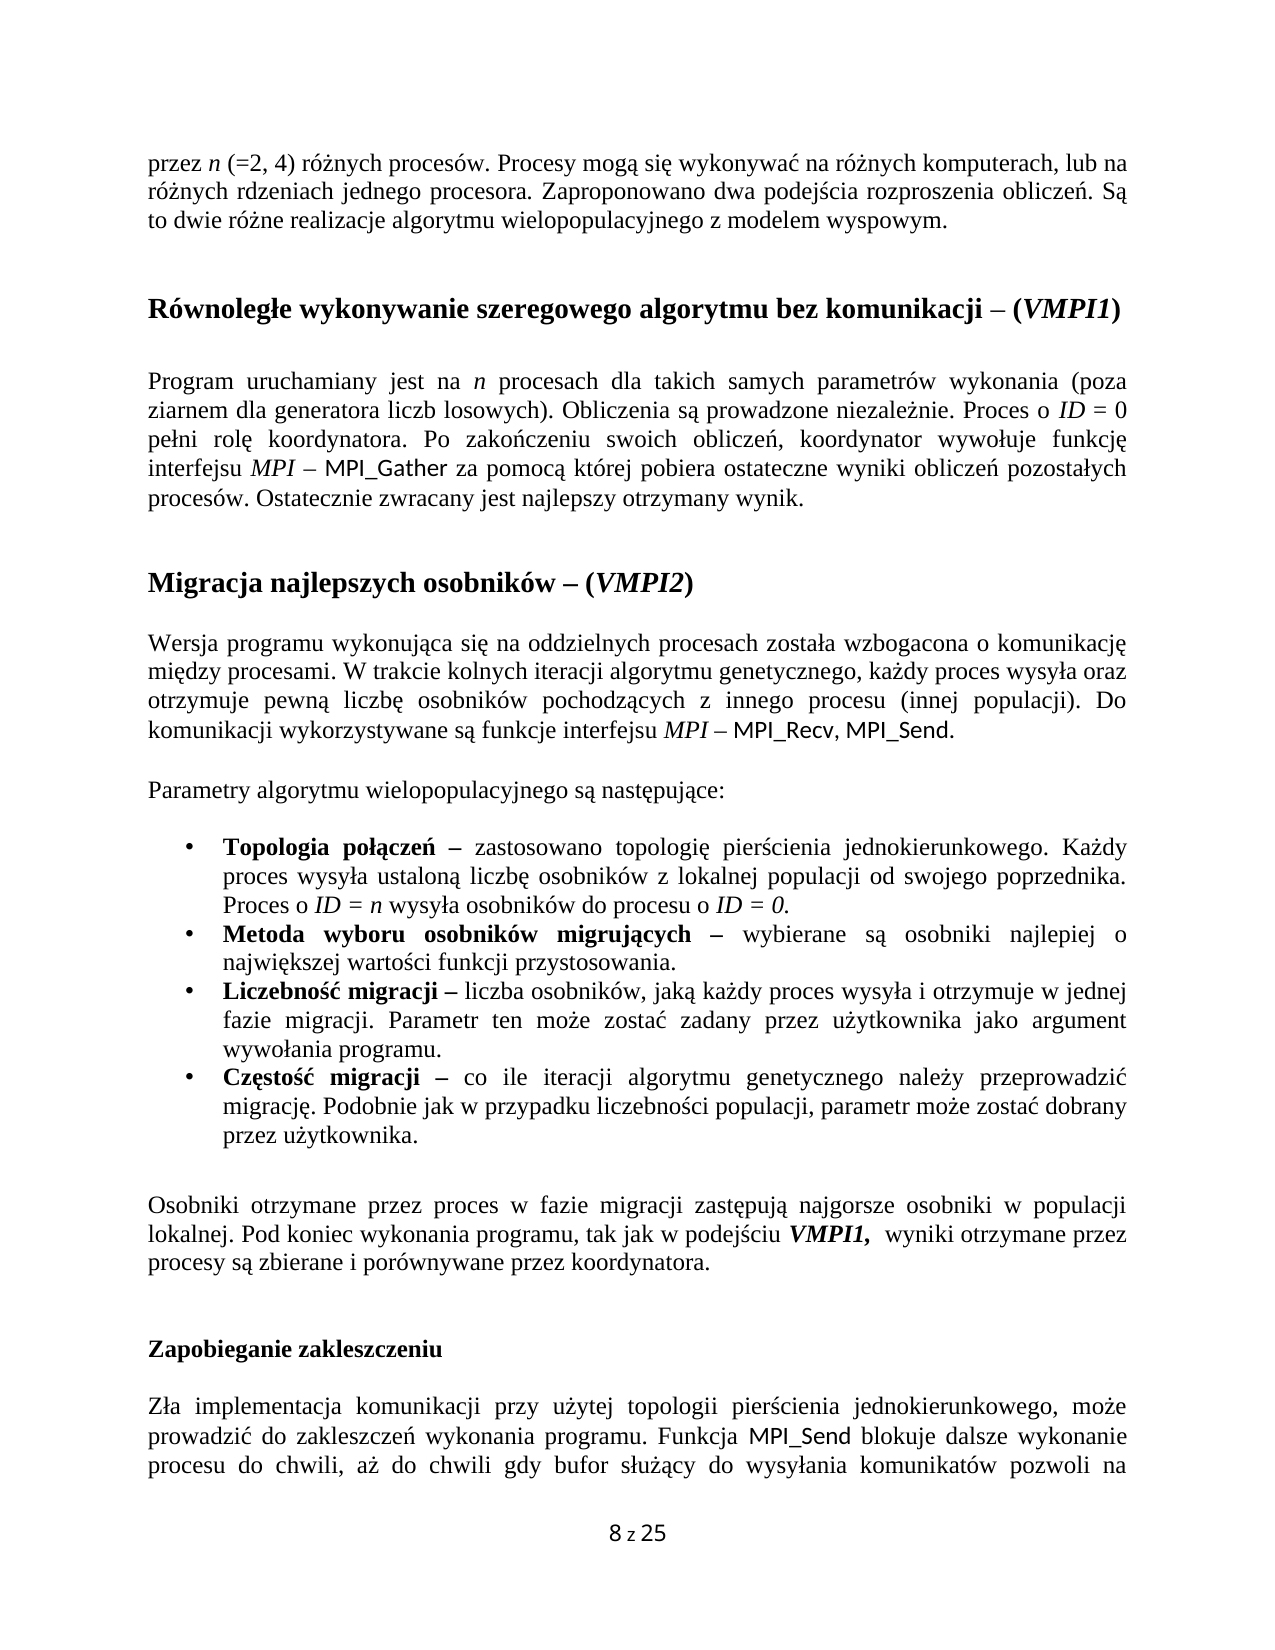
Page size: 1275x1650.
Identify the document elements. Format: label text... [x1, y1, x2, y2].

text Zła implementacja komunikacji przy użytej topologii pierścienia jednokierunkowego, może prowadzić do zakleszczeń wykonania programu. Funkcja MPI_Send blokuje dalsze wykonanie procesu do chwili, aż do chwili gdy bufor służący do wysyłania komunikatów pozwoli na [148, 1391, 1127, 1479]
text przez n (=2, 4) różnych procesów. Procesy mogą się wykonywać na różnych komputerach, lub na różnych rdzeniach jednego procesora. Zaproponowano dwa podejścia rozproszenia obliczeń. Są to dwie różne realizacje algorytmu wielopopulacyjnego z modelem wyspowym. [148, 148, 1127, 234]
text Zapobieganie zakleszczeniu [148, 1334, 1127, 1362]
list Topologia połączeń – zastosowano topologię pierścienia jednokierunkowego. Każdy proces wysyła ustaloną liczbę osobników z lokalnej populacji od swojego poprzednika. Proces o ID = n wysyła osobników do procesu o ID = 0. [185, 832, 1127, 919]
text Parametry algorytmu wielopopulacyjnego są następujące: [148, 775, 1127, 804]
text Wersja programu wykonująca się na oddzielnych procesach została wzbogacona o komunikację między procesami. W trakcie kolnych iteracji algorytmu genetycznego, każdy proces wysyła oraz otrzymuje pewną liczbę osobników pochodzących z innego procesu (innej populacji). Do komunikacji wykorzystywane są funkcje interfejsu MPI – MPI_Recv, MPI_Send. [148, 628, 1127, 744]
text Równoległe wykonywanie szeregowego algorytmu bez komunikacji – (VMPI1) [148, 291, 1127, 325]
list Częstość migracji – co ile iteracji algorytmu genetycznego należy przeprowadzić migrację. Podobnie jak w przypadku liczebności populacji, parametr może zostać dobrany przez użytkownika. [185, 1062, 1127, 1149]
text Program uruchamiany jest na n procesach dla takich samych parametrów wykonania (poza ziarnem dla generatora liczb losowych). Obliczenia są prowadzone niezależnie. Proces o ID = 0 pełni rolę koordynatora. Po zakończeniu swoich obliczeń, koordynator wywołuje funkcję interfejsu MPI – MPI_Gather za pomocą której pobiera ostateczne wyniki obliczeń pozostałych procesów. Ostatecznie zwracany jest najlepszy otrzymany wynik. [148, 366, 1127, 512]
list Metoda wyboru osobników migrujących – wybierane są osobniki najlepiej o największej wartości funkcji przystosowania. [185, 919, 1127, 976]
text Osobniki otrzymane przez proces w fazie migracji zastępują najgorsze osobniki w populacji lokalnej. Pod koniec wykonania programu, tak jak w podejściu VMPI1, wyniki otrzymane przez procesy są zbierane i porównywane przez koordynatora. [148, 1190, 1127, 1276]
list Liczebność migracji – liczba osobników, jaką każdy proces wysyła i otrzymuje w jednej fazie migracji. Parametr ten może zostać zadany przez użytkownika jako argument wywołania programu. [185, 976, 1127, 1062]
text Migracja najlepszych osobników – (VMPI2) [148, 565, 1127, 599]
